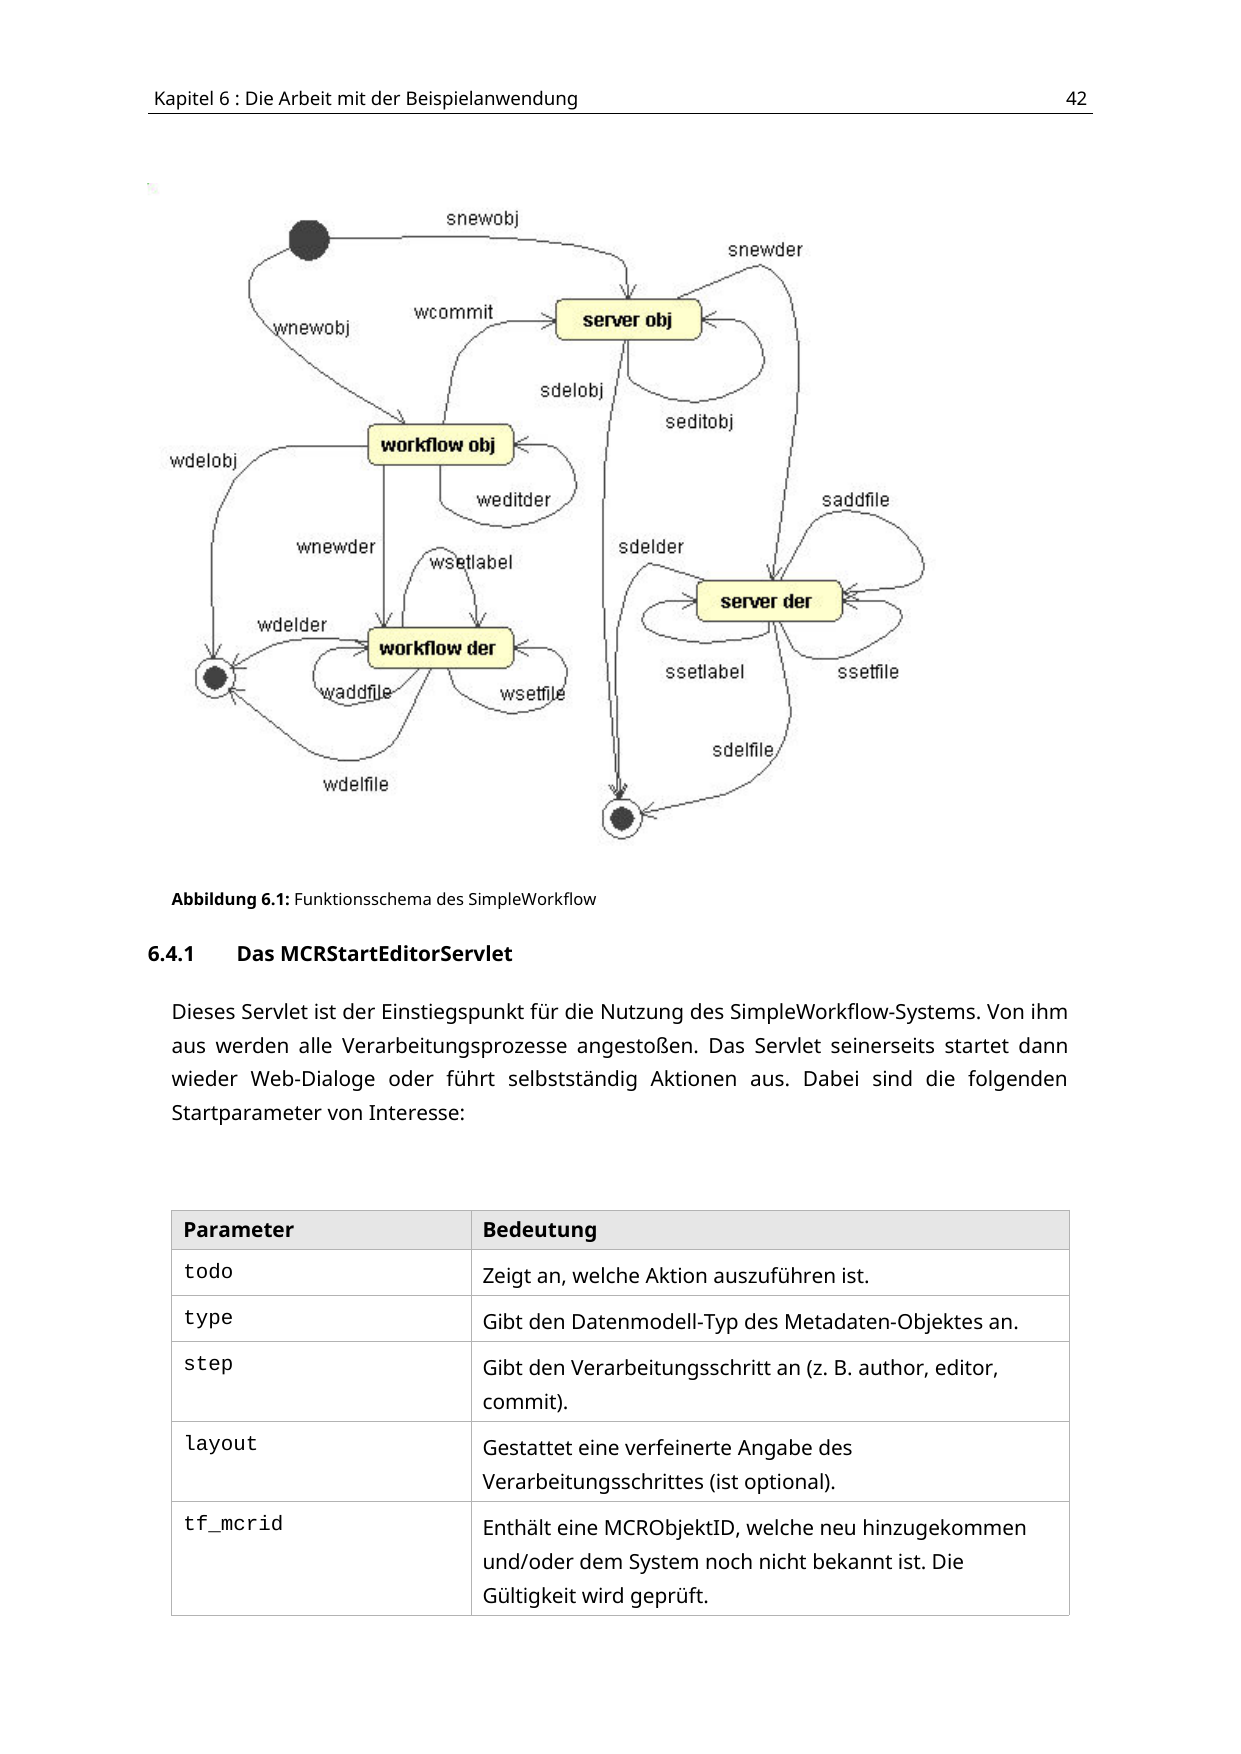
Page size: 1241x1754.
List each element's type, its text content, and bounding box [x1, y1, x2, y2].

table_cell Gibt den Datenmodell-Typ des Metadaten-Objektes an. [472, 1296, 1069, 1341]
table_cell Gibt den Verarbeitungsschritt an (z. B. author, editor, commit). [472, 1342, 1069, 1421]
table_cell type [172, 1296, 471, 1341]
subtitle Das MCRStartEditorServlet [148, 148, 1092, 968]
table_cell Gestattet eine verfeinerte Angabe des Verarbeitungsschrittes (ist optional). [472, 1422, 1069, 1501]
table_cell step [172, 1342, 471, 1421]
table_cell layout [172, 1422, 471, 1501]
table_cell Enthält eine MCRObjektID, welche neu hinzugekommen und/oder dem System noch nicht bekannt ist. Die Gültigkeit wird geprüft. [472, 1502, 1069, 1615]
list Abbildung 6.1: Funktionsschema des SimpleWorkflow [171, 871, 961, 910]
table_cell todo [172, 1250, 471, 1295]
table_cell tf_mcrid [172, 1502, 471, 1615]
table_cell Zeigt an, welche Aktion auszuführen ist. [472, 1250, 1069, 1295]
text Dieses Servlet ist der Einstiegspunkt für die Nutzung des SimpleWorkflow-Systems. Von ihm aus werden alle Verarbeitungsprozesse angestoßen. Das Servlet seinerseits startet dann wieder Web-Dialoge oder führt selbstständig Aktionen aus. Dabei sind die folgenden Startparameter von Interesse: [171, 997, 1069, 1127]
table_header Bedeutung [472, 1211, 1069, 1249]
table_header Parameter [172, 1211, 471, 1249]
picture [147, 183, 985, 871]
